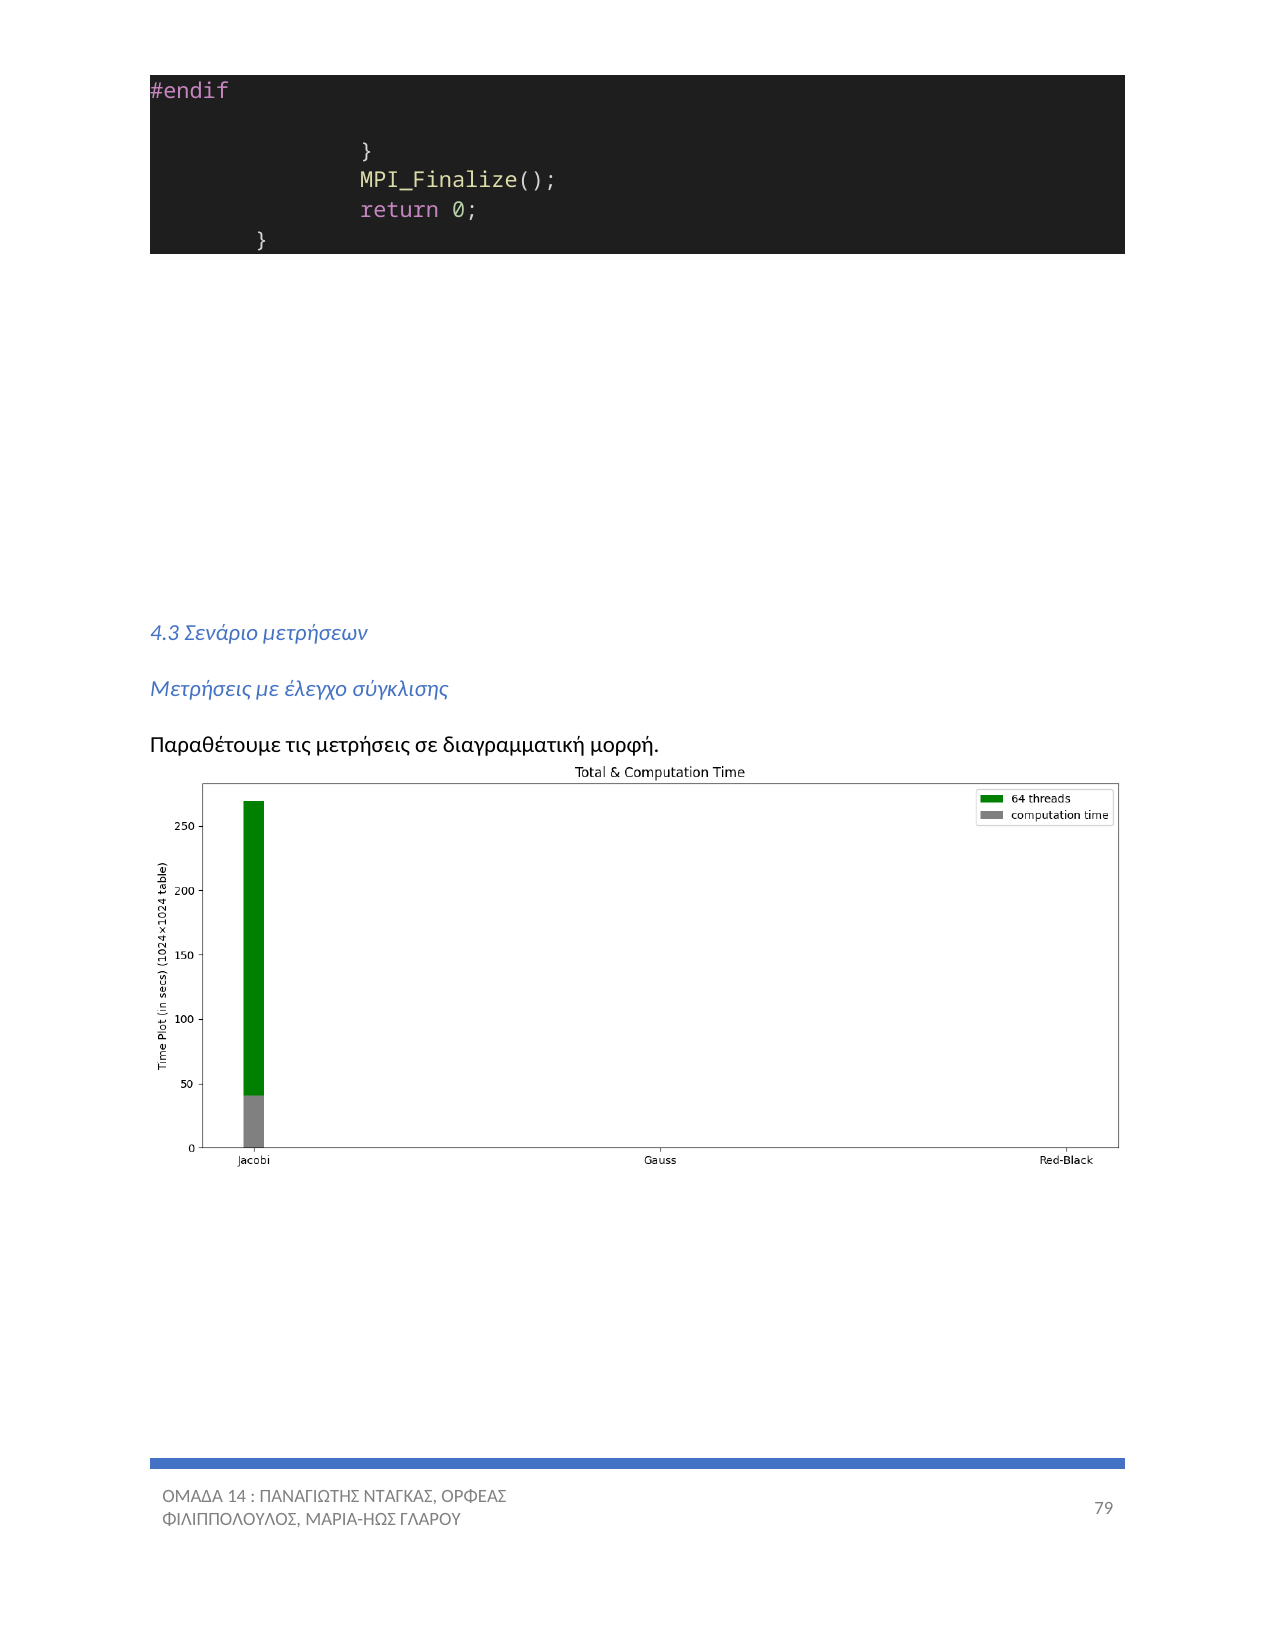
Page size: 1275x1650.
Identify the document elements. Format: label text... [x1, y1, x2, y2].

text 4.3 Σενάριο μετρήσεων [150, 618, 1125, 646]
text } [150, 224, 1125, 254]
text #endif [150, 75, 1125, 105]
text Μετρήσεις με έλεγχο σύγκλισης [150, 674, 1125, 702]
text Παραθέτουμε τις μετρήσεις σε διαγραμματική μορφή. [150, 730, 1125, 758]
text } [150, 134, 1125, 164]
text MPI_Finalize(); [150, 164, 1125, 194]
text return 0; [150, 194, 1125, 224]
